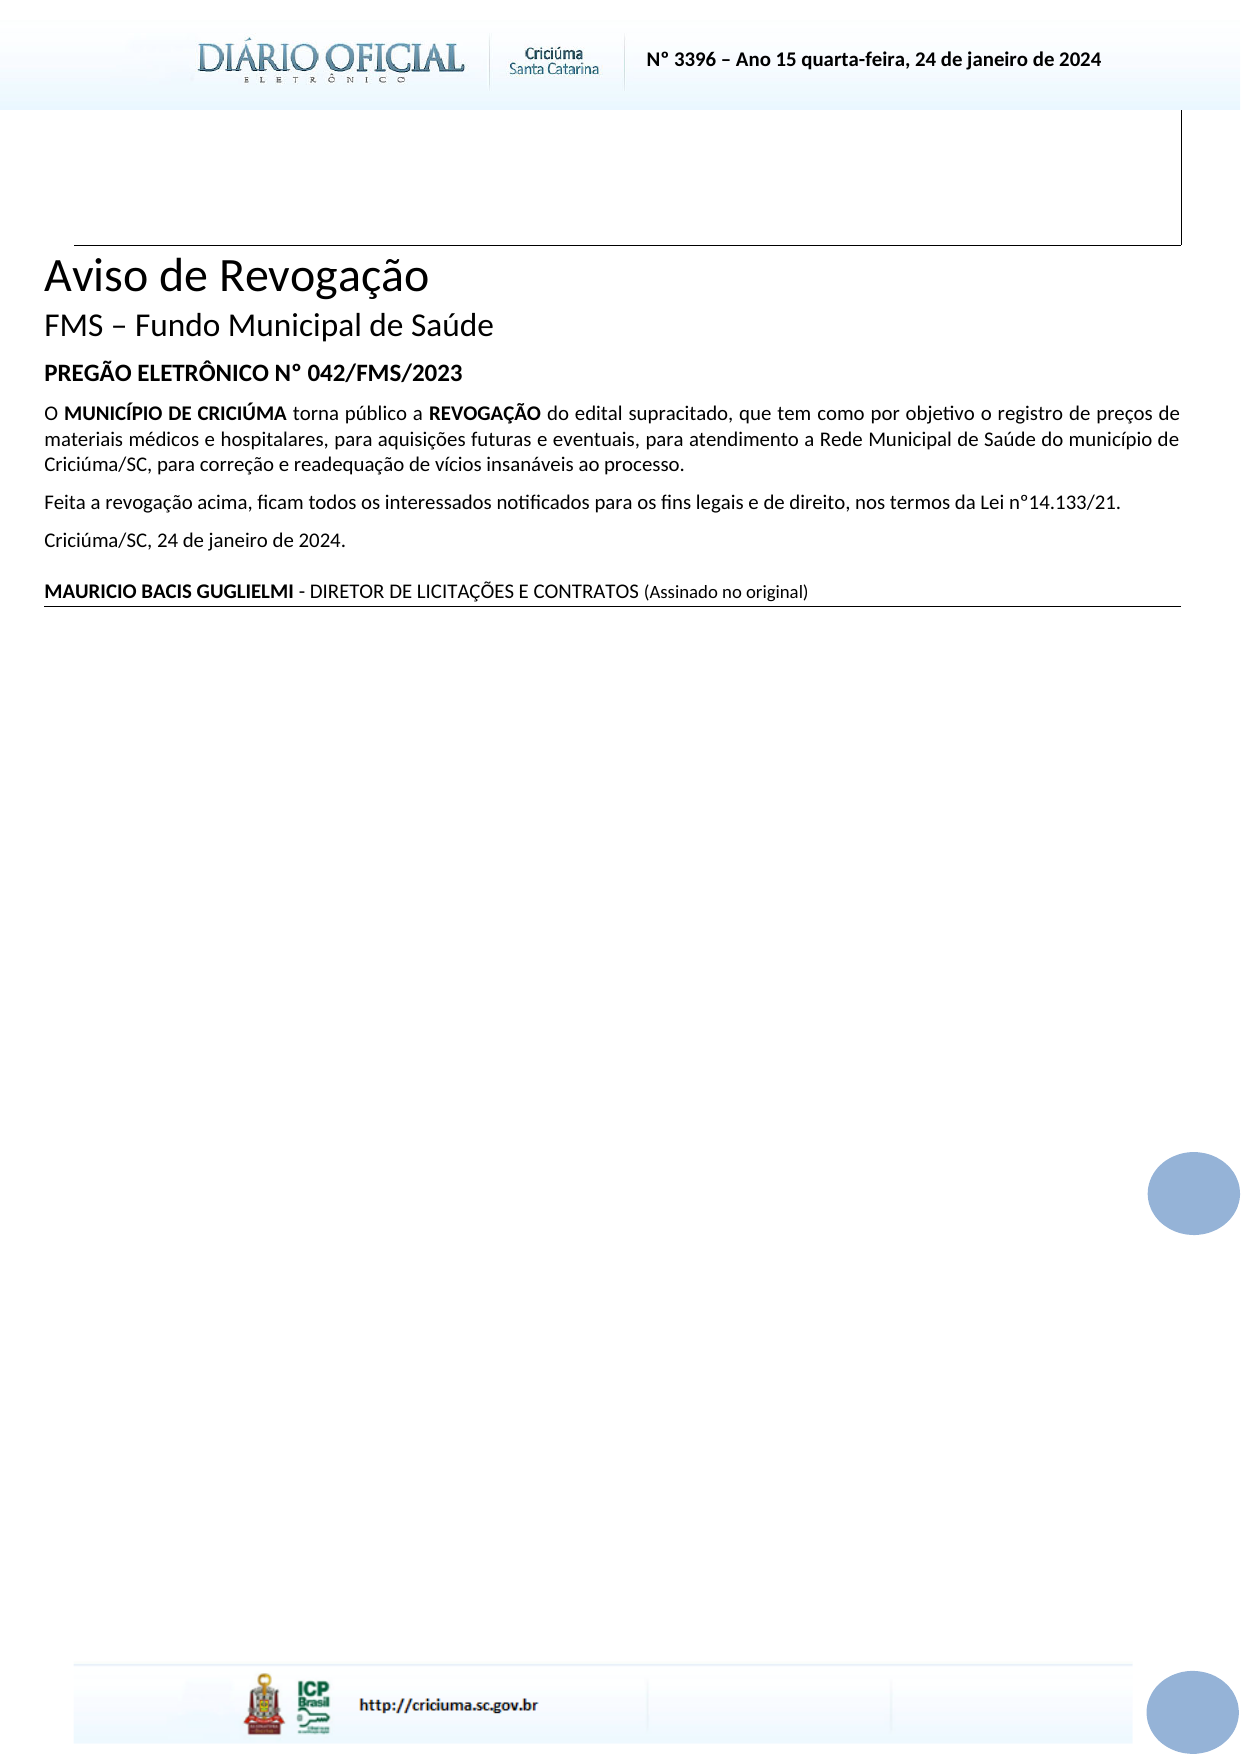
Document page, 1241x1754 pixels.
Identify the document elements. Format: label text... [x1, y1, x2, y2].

text FMS – Fundo Municipal de Saúde [44, 304, 1181, 344]
text O MUNICÍPIO DE CRICIÚMA torna público a REVOGAÇÃO do edital supracitado, que tem como por objetivo o registro de preços de materiais médicos e hospitalares, para aquisições futuras e eventuais, para atendimento a Rede Municipal de Saúde do município de Criciúma/SC, para correção e readequação de vícios insanáveis ao processo. [44, 400, 1181, 477]
text MAURICIO BACIS GUGLIELMI - DIRETOR DE LICITAÇÕES E CONTRATOS (Assinado no original) [44, 578, 1181, 606]
text PREGÃO ELETRÔNICO Nº 042/FMS/2023 [44, 357, 1181, 388]
text Criciúma/SC, 24 de janeiro de 2024. [44, 527, 1181, 553]
text Feita a revogação acima, ficam todos os interessados notificados para os fins legais e de direito, nos termos da Lei nº14.133/21. [44, 489, 1181, 515]
text Aviso de Revogação [44, 245, 1181, 304]
